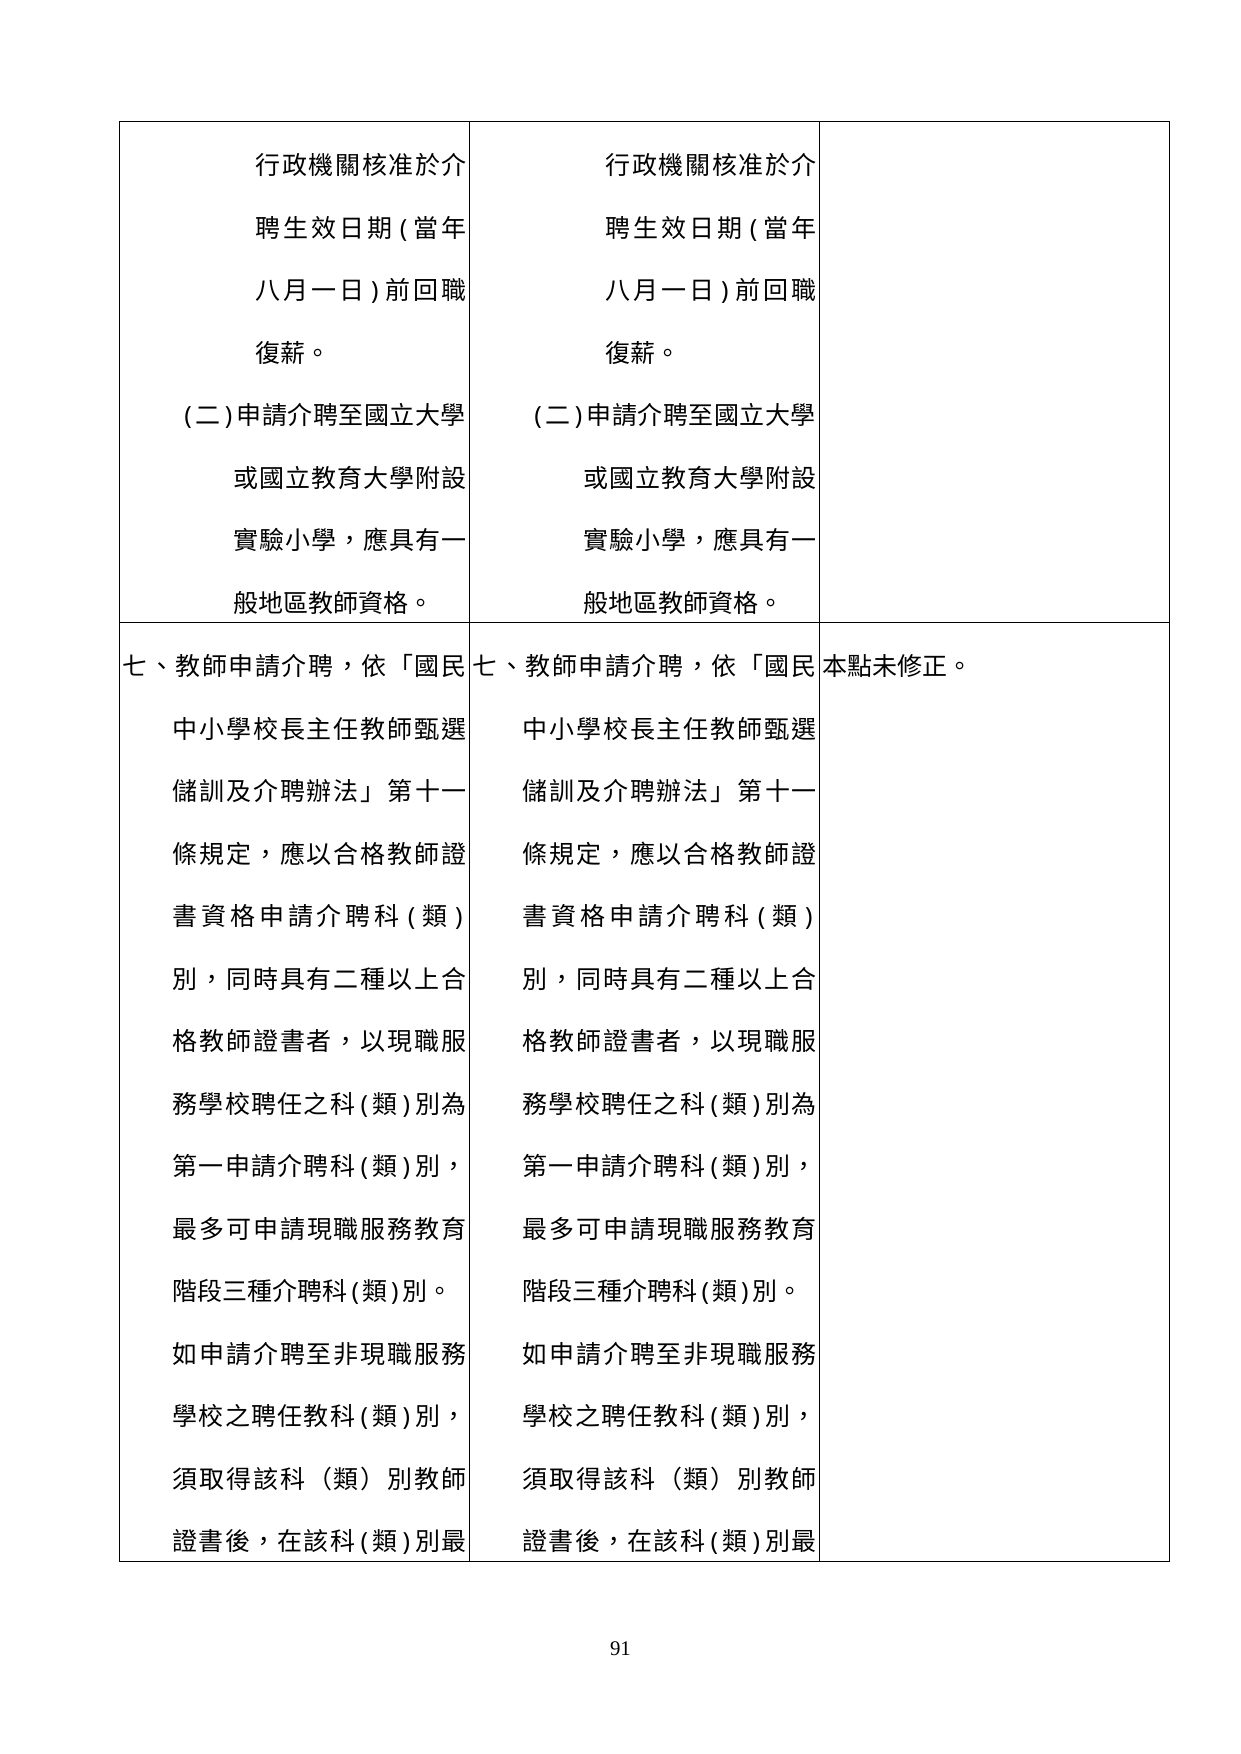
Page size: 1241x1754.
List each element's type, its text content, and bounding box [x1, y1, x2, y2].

table_cell 七、教師申請介聘，依「國民中小學校長主任教師甄選儲訓及介聘辦法」第十一條規定，應以合格教師證書資格申請介聘科(類)別，同時具有二種以上合格教師證書者，以現職服務學校聘任之科(類)別為第一申請介聘科(類)別，最多可申請現職服務教育階段三種介聘科(類)別。 如申請介聘至非現職服務學校之聘任教科(類)別，須取得該科（類）別教師證書後，在該科(類)別最 [470, 623, 819, 1561]
table_cell 行政機關核准於介聘生效日期(當年八月一日)前回職復薪。 (二)申請介聘至國立大學或國立教育大學附設實驗小學，應具有一般地區教師資格。 [470, 122, 819, 622]
table_cell 七、教師申請介聘，依「國民中小學校長主任教師甄選儲訓及介聘辦法」第十一條規定，應以合格教師證書資格申請介聘科(類)別，同時具有二種以上合格教師證書者，以現職服務學校聘任之科(類)別為第一申請介聘科(類)別，最多可申請現職服務教育階段三種介聘科(類)別。 如申請介聘至非現職服務學校之聘任教科(類)別，須取得該科（類）別教師證書後，在該科(類)別最 [120, 623, 469, 1561]
table_cell 本點未修正。 [820, 623, 1169, 1561]
table_cell [820, 122, 1169, 622]
table_cell 行政機關核准於介聘生效日期(當年八月一日)前回職復薪。 (二)申請介聘至國立大學或國立教育大學附設實驗小學，應具有一般地區教師資格。 [120, 122, 469, 622]
